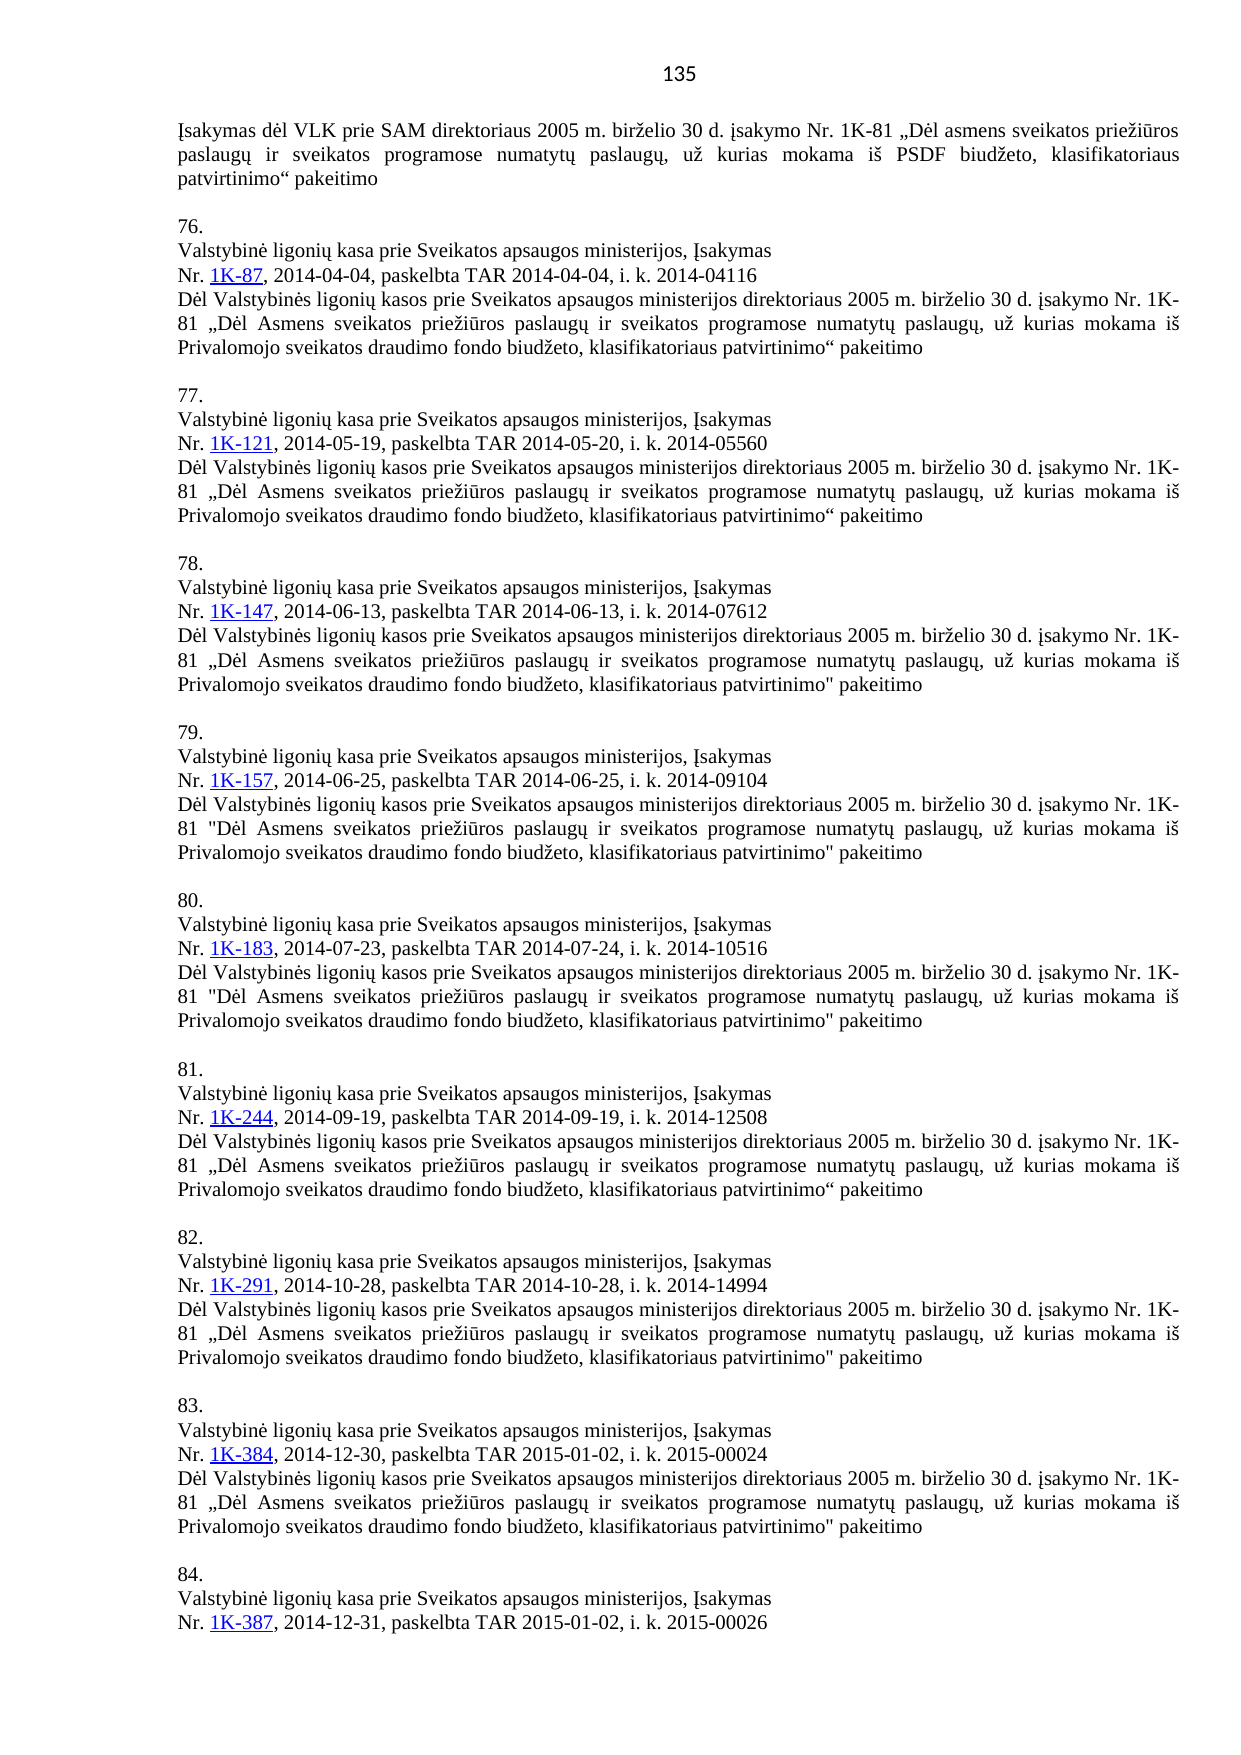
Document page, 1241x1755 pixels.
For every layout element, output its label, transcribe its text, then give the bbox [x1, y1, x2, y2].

text Valstybinė ligonių kasa prie Sveikatos apsaugos ministerijos, Įsakymas [177, 407, 1181, 431]
text Dėl Valstybinės ligonių kasos prie Sveikatos apsaugos ministerijos direktoriaus 2005 m. birželio 30 d. įsakymo Nr. 1K-81 "Dėl Asmens sveikatos priežiūros paslaugų ir sveikatos programose numatytų paslaugų, už kurias mokama iš Privalomojo sveikatos draudimo fondo biudžeto, klasifikatoriaus patvirtinimo" pakeitimo [177, 792, 1181, 864]
text 82. [177, 1225, 1181, 1249]
text Nr. 1K-147, 2014-06-13, paskelbta TAR 2014-06-13, i. k. 2014-07612 [177, 599, 1181, 623]
text Nr. 1K-121, 2014-05-19, paskelbta TAR 2014-05-20, i. k. 2014-05560 [177, 431, 1181, 455]
text Dėl Valstybinės ligonių kasos prie Sveikatos apsaugos ministerijos direktoriaus 2005 m. birželio 30 d. įsakymo Nr. 1K-81 „Dėl Asmens sveikatos priežiūros paslaugų ir sveikatos programose numatytų paslaugų, už kurias mokama iš Privalomojo sveikatos draudimo fondo biudžeto, klasifikatoriaus patvirtinimo“ pakeitimo [177, 1129, 1181, 1201]
text Nr. 1K-183, 2014-07-23, paskelbta TAR 2014-07-24, i. k. 2014-10516 [177, 936, 1181, 960]
text Nr. 1K-87, 2014-04-04, paskelbta TAR 2014-04-04, i. k. 2014-04116 [177, 262, 1181, 287]
text Valstybinė ligonių kasa prie Sveikatos apsaugos ministerijos, Įsakymas [177, 1586, 1181, 1610]
text Valstybinė ligonių kasa prie Sveikatos apsaugos ministerijos, Įsakymas [177, 1417, 1181, 1442]
text Dėl Valstybinės ligonių kasos prie Sveikatos apsaugos ministerijos direktoriaus 2005 m. birželio 30 d. įsakymo Nr. 1K-81 „Dėl Asmens sveikatos priežiūros paslaugų ir sveikatos programose numatytų paslaugų, už kurias mokama iš Privalomojo sveikatos draudimo fondo biudžeto, klasifikatoriaus patvirtinimo" pakeitimo [177, 1466, 1181, 1538]
text 79. [177, 720, 1181, 744]
text Dėl Valstybinės ligonių kasos prie Sveikatos apsaugos ministerijos direktoriaus 2005 m. birželio 30 d. įsakymo Nr. 1K-81 „Dėl Asmens sveikatos priežiūros paslaugų ir sveikatos programose numatytų paslaugų, už kurias mokama iš Privalomojo sveikatos draudimo fondo biudžeto, klasifikatoriaus patvirtinimo“ pakeitimo [177, 455, 1181, 527]
text Dėl Valstybinės ligonių kasos prie Sveikatos apsaugos ministerijos direktoriaus 2005 m. birželio 30 d. įsakymo Nr. 1K-81 "Dėl Asmens sveikatos priežiūros paslaugų ir sveikatos programose numatytų paslaugų, už kurias mokama iš Privalomojo sveikatos draudimo fondo biudžeto, klasifikatoriaus patvirtinimo" pakeitimo [177, 960, 1181, 1032]
text Dėl Valstybinės ligonių kasos prie Sveikatos apsaugos ministerijos direktoriaus 2005 m. birželio 30 d. įsakymo Nr. 1K-81 „Dėl Asmens sveikatos priežiūros paslaugų ir sveikatos programose numatytų paslaugų, už kurias mokama iš Privalomojo sveikatos draudimo fondo biudžeto, klasifikatoriaus patvirtinimo" pakeitimo [177, 623, 1181, 696]
text Valstybinė ligonių kasa prie Sveikatos apsaugos ministerijos, Įsakymas [177, 1081, 1181, 1105]
text 80. [177, 888, 1181, 912]
text Valstybinė ligonių kasa prie Sveikatos apsaugos ministerijos, Įsakymas [177, 912, 1181, 936]
text Valstybinė ligonių kasa prie Sveikatos apsaugos ministerijos, Įsakymas [177, 744, 1181, 768]
text Valstybinė ligonių kasa prie Sveikatos apsaugos ministerijos, Įsakymas [177, 238, 1181, 262]
text 76. [177, 214, 1181, 238]
text Nr. 1K-384, 2014-12-30, paskelbta TAR 2015-01-02, i. k. 2015-00024 [177, 1442, 1181, 1466]
text Dėl Valstybinės ligonių kasos prie Sveikatos apsaugos ministerijos direktoriaus 2005 m. birželio 30 d. įsakymo Nr. 1K-81 „Dėl Asmens sveikatos priežiūros paslaugų ir sveikatos programose numatytų paslaugų, už kurias mokama iš Privalomojo sveikatos draudimo fondo biudžeto, klasifikatoriaus patvirtinimo" pakeitimo [177, 1297, 1181, 1369]
text 83. [177, 1393, 1181, 1417]
text Įsakymas dėl VLK prie SAM direktoriaus 2005 m. birželio 30 d. įsakymo Nr. 1K-81 „Dėl asmens sveikatos priežiūros paslaugų ir sveikatos programose numatytų paslaugų, už kurias mokama iš PSDF biudžeto, klasifikatoriaus patvirtinimo“ pakeitimo [177, 118, 1181, 190]
text 84. [177, 1562, 1181, 1586]
text Dėl Valstybinės ligonių kasos prie Sveikatos apsaugos ministerijos direktoriaus 2005 m. birželio 30 d. įsakymo Nr. 1K-81 „Dėl Asmens sveikatos priežiūros paslaugų ir sveikatos programose numatytų paslaugų, už kurias mokama iš Privalomojo sveikatos draudimo fondo biudžeto, klasifikatoriaus patvirtinimo“ pakeitimo [177, 287, 1181, 359]
text 78. [177, 551, 1181, 575]
text Valstybinė ligonių kasa prie Sveikatos apsaugos ministerijos, Įsakymas [177, 1249, 1181, 1273]
text 77. [177, 383, 1181, 407]
text Nr. 1K-387, 2014-12-31, paskelbta TAR 2015-01-02, i. k. 2015-00026 [177, 1610, 1181, 1634]
text Nr. 1K-244, 2014-09-19, paskelbta TAR 2014-09-19, i. k. 2014-12508 [177, 1105, 1181, 1129]
text Nr. 1K-291, 2014-10-28, paskelbta TAR 2014-10-28, i. k. 2014-14994 [177, 1273, 1181, 1297]
text Valstybinė ligonių kasa prie Sveikatos apsaugos ministerijos, Įsakymas [177, 575, 1181, 599]
text Nr. 1K-157, 2014-06-25, paskelbta TAR 2014-06-25, i. k. 2014-09104 [177, 768, 1181, 792]
text 81. [177, 1057, 1181, 1081]
